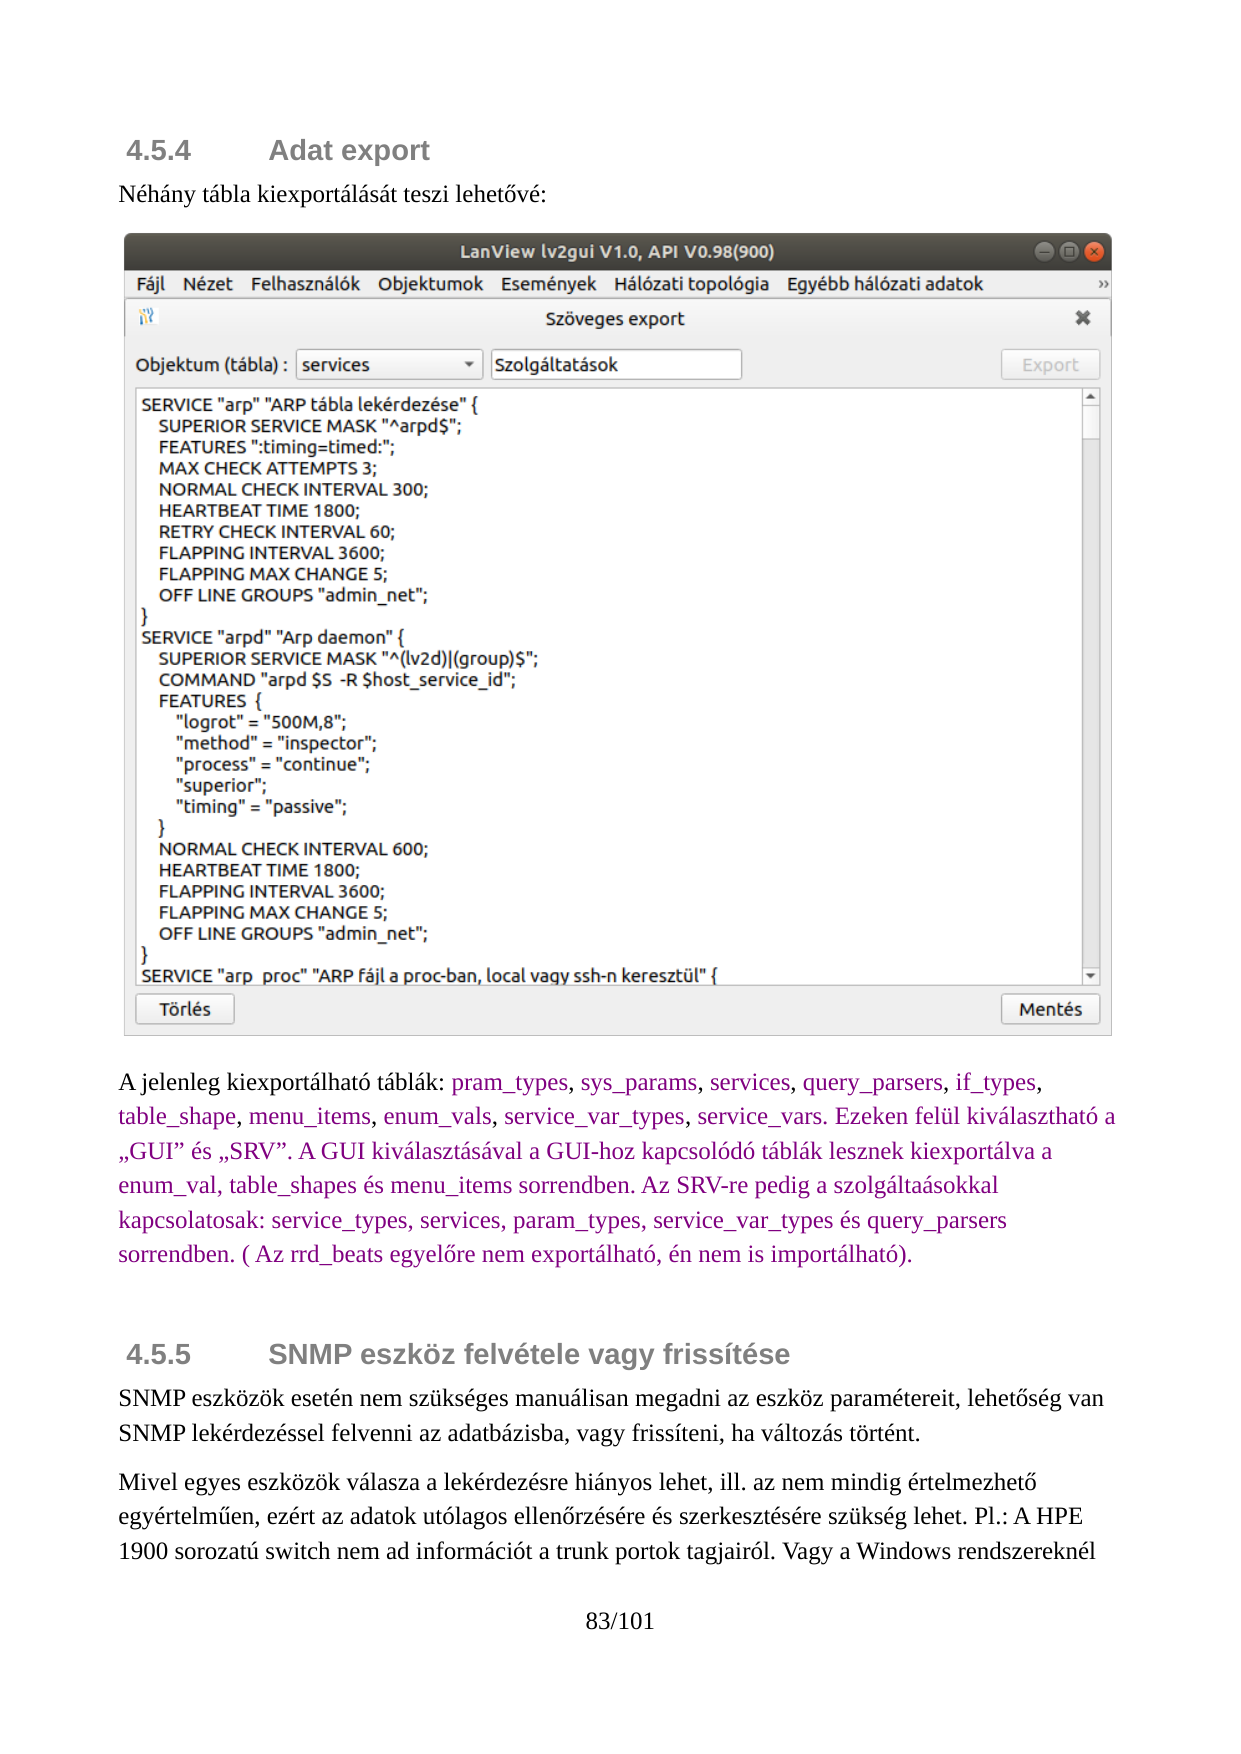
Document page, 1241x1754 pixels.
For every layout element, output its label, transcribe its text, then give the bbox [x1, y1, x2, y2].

text Néhány tábla kiexportálását teszi lehetővé: [118, 179, 1122, 207]
subtitle Adat export [118, 133, 1122, 166]
text SNMP eszközök esetén nem szükséges manuálisan megadni az eszköz paramétereit, lehetőség van SNMP lekérdezéssel felvenni az adatbázisba, vagy frissíteni, ha változás történt. [118, 1383, 1122, 1447]
text Mivel egyes eszközök válasza a lekérdezésre hiányos lehet, ill. az nem mindig értelmezhető egyértelműen, ezért az adatok utólagos ellenőrzésére és szerkesztésére szükség lehet. Pl.: A HPE 1900 sorozatú switch nem ad információt a trunk portok tagjairól. Vagy a Windows rendszereknél [118, 1467, 1122, 1565]
text A jelenleg kiexportálható táblák: PRAM_TYPES, SYS_PARAMS, SERVICES, QUERY_PARSERS, IF_TYPES, TABLE_SHAPE, MENU_ITEMS, ENUM_VALS, SERVICE_VAR_TYPES, SERVICE_VARS. Ezeken felül kiválasztható a „GUI” és „SRV”. A GUI kiválasztásával a GUI-hoz kapcsolódó táblák lesznek kiexportálva a enum_val, table_shapes és menu_items sorrendben. Az SRV-re pedig a szolgáltaásokkal kapcsolatosak: service_types, services, param_types, service_var_types és query_parsers sorrendben. ( Az rrd_beats egyelőre nem exportálható, én nem is importálható). [118, 1067, 1122, 1268]
picture [118, 227, 1123, 1047]
subtitle SNMP eszköz felvétele vagy frissítése [118, 1337, 1122, 1371]
